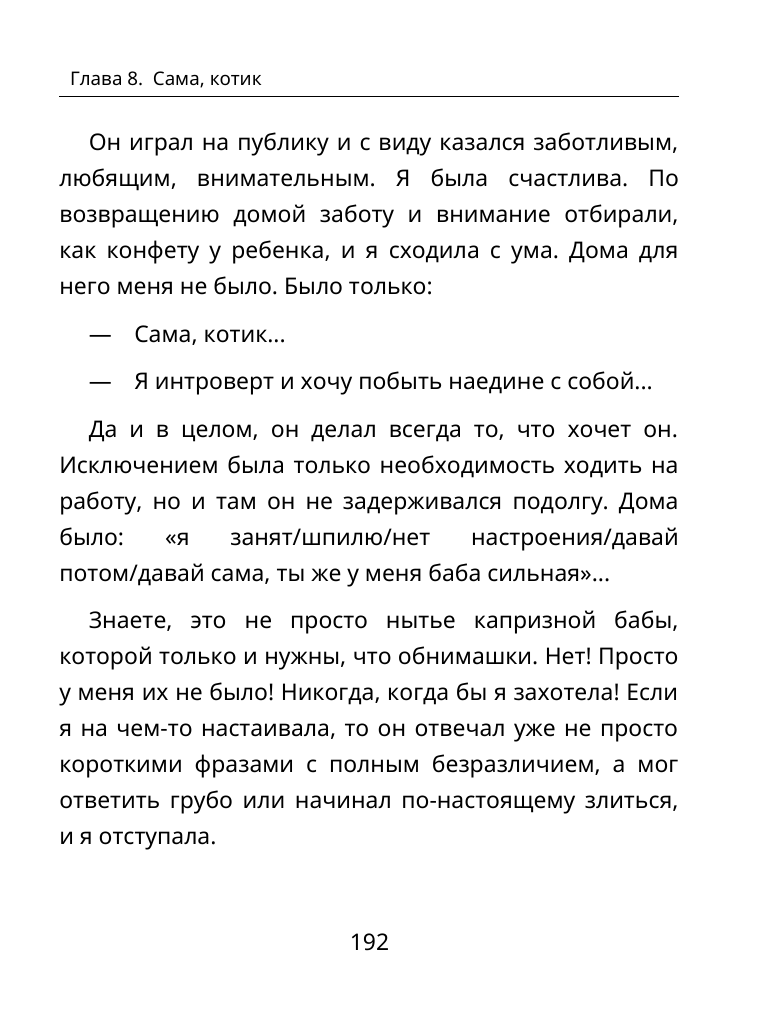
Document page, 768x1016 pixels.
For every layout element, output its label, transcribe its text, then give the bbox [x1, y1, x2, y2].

list Я интроверт и хочу побыть наедине с собой... [59, 365, 679, 396]
text Он играл на публику и с виду казался заботливым, любящим, внимательным. Я была счастлива. По возвращению домой заботу и внимание отбирали, как конфету у ребенка, и я сходила с ума. Дома для него меня не было. Было только: [59, 126, 679, 301]
text Знаете, это не просто нытье капризной бабы, которой только и нужны, что обнимашки. Нет! Просто у меня их не было! Никогда, когда бы я захотела! Если я на чем-то настаивала, то он отвечал уже не просто короткими фразами с полным безразличием, а мог ответить грубо или начинал по-настоящему злиться, и я отступала. [59, 604, 679, 851]
text Да и в целом, он делал всегда то, что хочет он. Исключением была только необходимость ходить на работу, но и там он не задерживался подолгу. Дома было: «я занят/шпилю/нет настроения/давай потом/давай сама, ты же у меня баба сильная»... [59, 413, 679, 588]
list Сама, котик... [59, 317, 679, 349]
